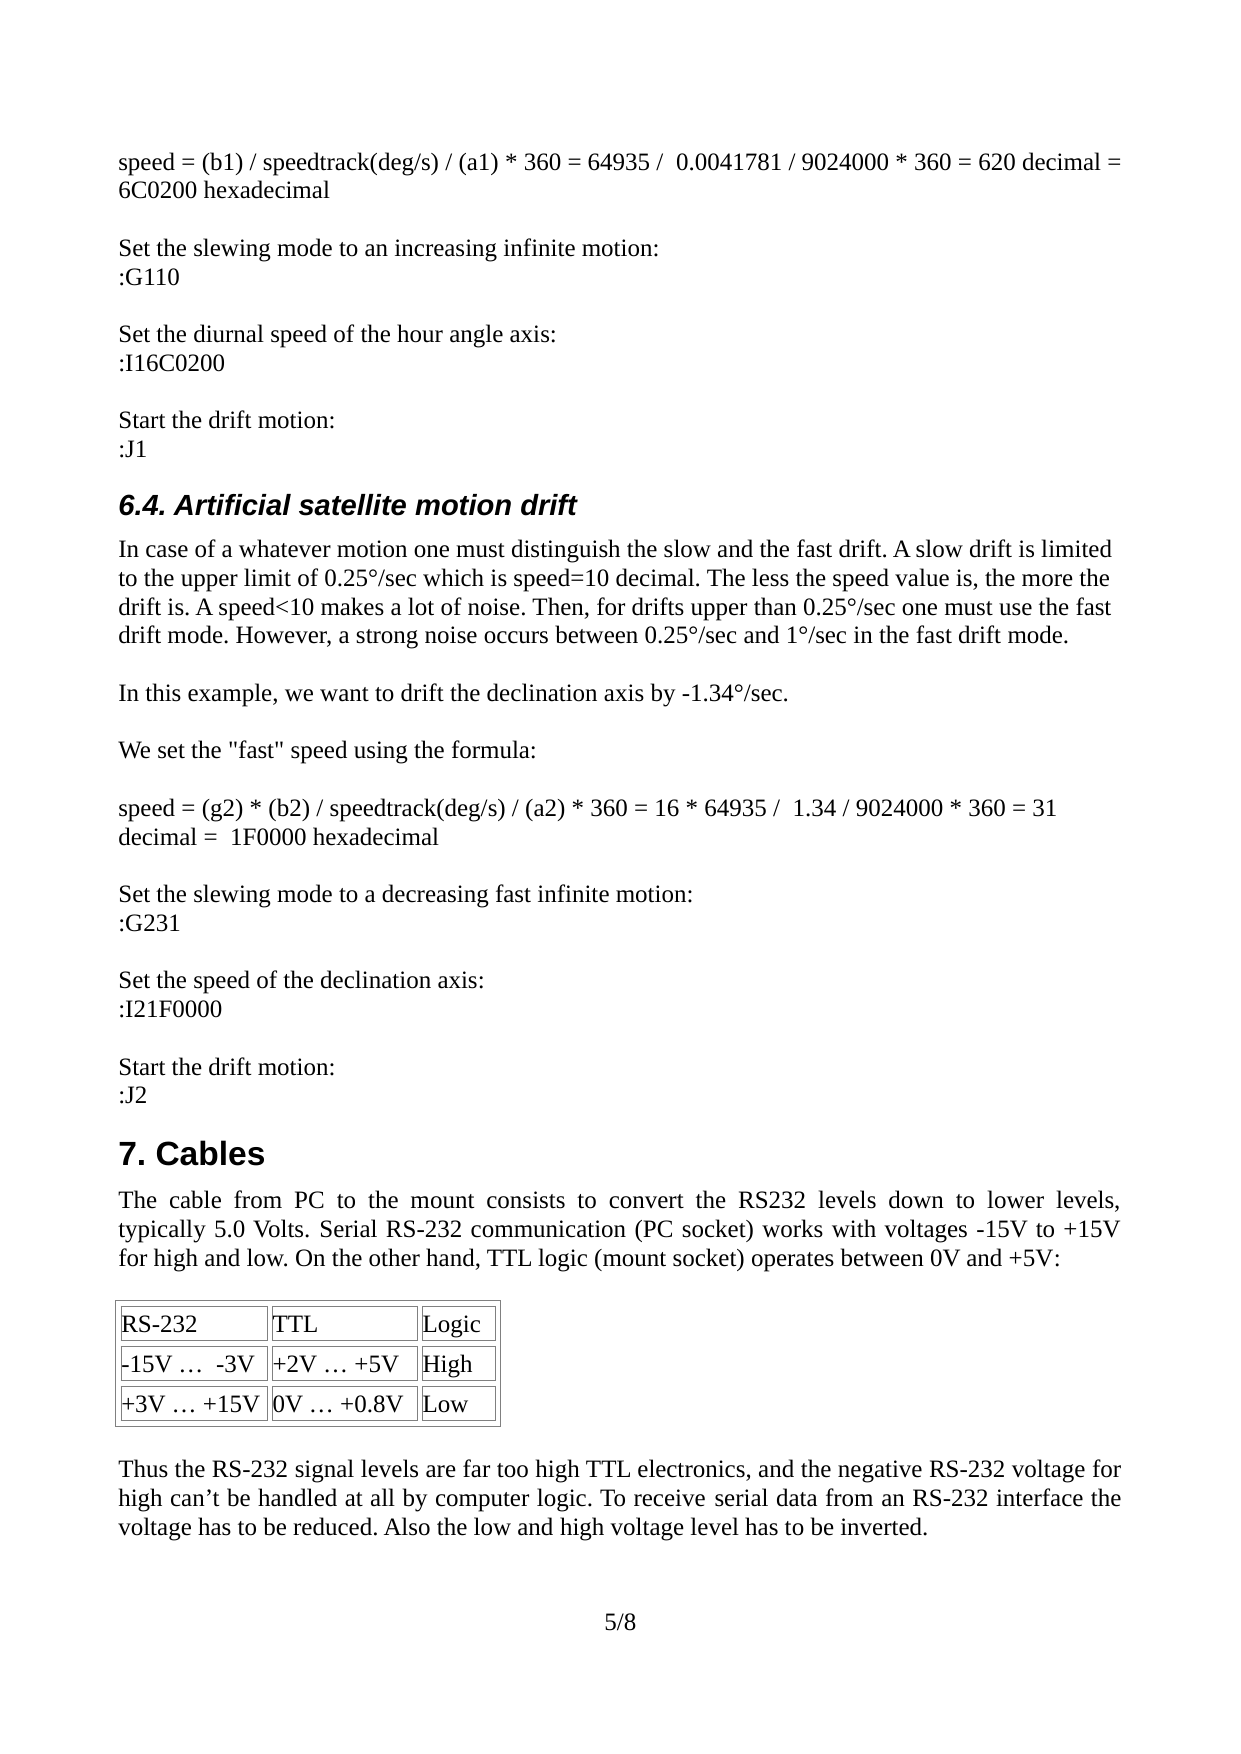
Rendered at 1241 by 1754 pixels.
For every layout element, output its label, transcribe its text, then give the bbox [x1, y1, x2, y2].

text Thus the RS-232 signal levels are far too high TTL electronics, and the negative RS-232 voltage for high can’t be handled at all by computer logic. To receive serial data from an RS-232 interface the voltage has to be reduced. Also the low and high voltage level has to be inverted. [118, 1454, 1122, 1541]
table_header TTL [270, 1301, 419, 1340]
text :G110 [118, 262, 1122, 291]
text :I21F0000 [118, 994, 1122, 1023]
text Start the drift motion: [118, 1052, 1122, 1080]
text The cable from PC to the mount consists to convert the RS232 levels down to lower levels, typically 5.0 Volts. Serial RS-232 communication (PC socket) works with voltages -15V to +15V for high and low. On the other hand, TTL logic (mount socket) operates between 0V and +5V: [118, 1185, 1122, 1272]
text :J1 [118, 434, 1122, 463]
table_cell +3V … +15V [118, 1380, 269, 1420]
text In this example, we want to drift the declination axis by -1.34°/sec. [118, 678, 1122, 707]
table_header RS-232 [118, 1301, 269, 1340]
text :I16C0200 [118, 348, 1122, 377]
subtitle 6.4. Artificial satellite motion drift [118, 488, 1122, 522]
text speed = (g2) * (b2) / speedtrack(deg/s) / (a2) * 360 = 16 * 64935 / 1.34 / 9024000 * 360 = 31 decimal = 1F0000 hexadecimal [118, 793, 1122, 850]
table_cell Low [420, 1380, 498, 1420]
text Set the diurnal speed of the hour angle axis: [118, 319, 1122, 348]
text :J2 [118, 1080, 1122, 1109]
table_cell +2V … +5V [270, 1340, 419, 1380]
table_cell -15V … -3V [118, 1340, 269, 1380]
subtitle 7. Cables [118, 1134, 1122, 1173]
table_header Logic [420, 1301, 498, 1340]
table_cell 0V … +0.8V [270, 1380, 419, 1420]
text In case of a whatever motion one must distinguish the slow and the fast drift. A slow drift is limited to the upper limit of 0.25°/sec which is speed=10 decimal. The less the speed value is, the more the drift is. A speed<10 makes a lot of noise. Then, for drifts upper than 0.25°/sec one must use the fast drift mode. However, a strong noise occurs between 0.25°/sec and 1°/sec in the fast drift mode. [118, 534, 1122, 649]
text Set the speed of the declination axis: [118, 965, 1122, 994]
text We set the "fast" speed using the formula: [118, 735, 1122, 764]
text :G231 [118, 908, 1122, 937]
table_cell High [420, 1340, 498, 1380]
text speed = (b1) / speedtrack(deg/s) / (a1) * 360 = 64935 / 0.0041781 / 9024000 * 360 = 620 decimal = 6C0200 hexadecimal [118, 147, 1122, 204]
text Start the drift motion: [118, 406, 1122, 434]
text Set the slewing mode to an increasing infinite motion: [118, 233, 1122, 262]
text Set the slewing mode to a decreasing fast infinite motion: [118, 879, 1122, 908]
